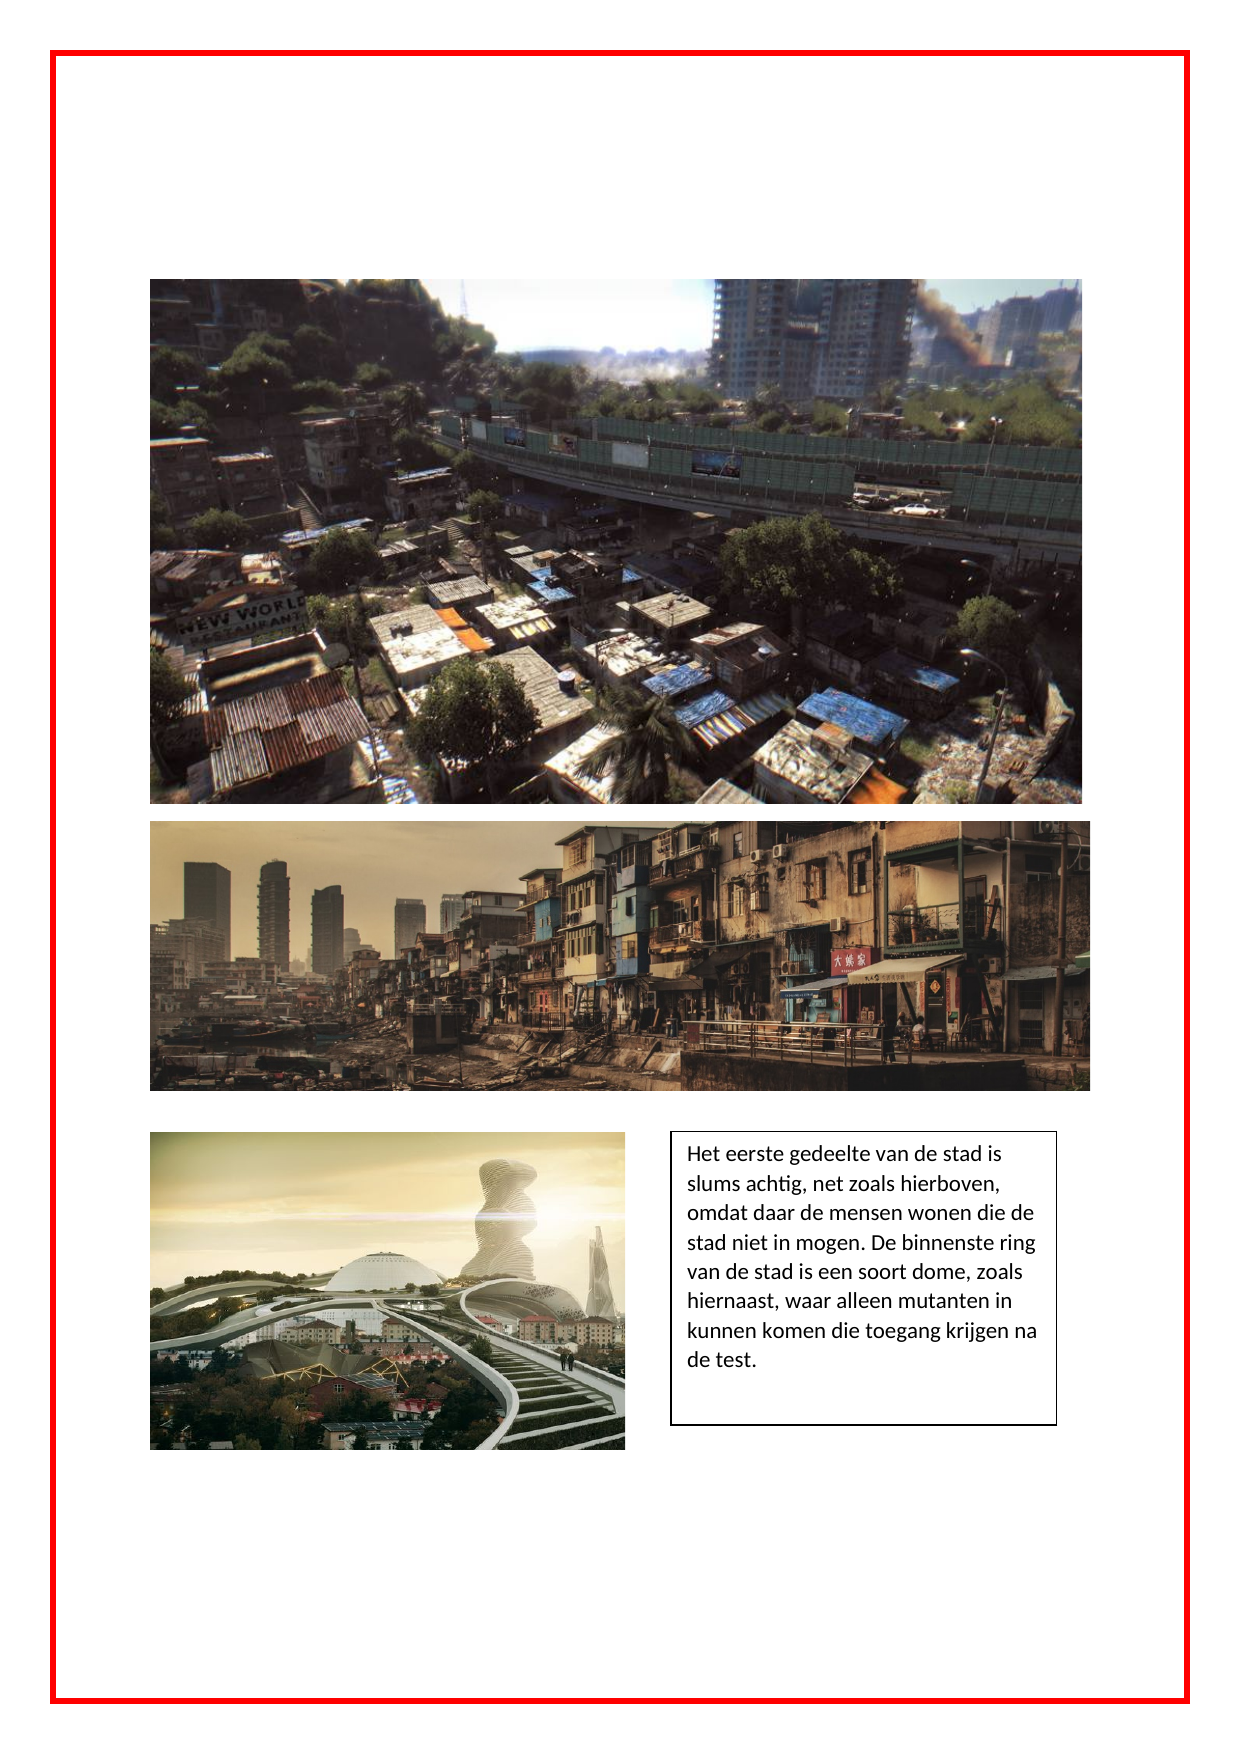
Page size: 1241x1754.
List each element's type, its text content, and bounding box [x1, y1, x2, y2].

text Scene [150, 215, 1090, 261]
text Het eerste gedeelte van de stad is slums achtig, net zoals hierboven, omdat daar de mensen wonen die de stad niet in mogen. De binnenste ring van de stad is een soort dome, zoals hiernaast, waar alleen mutanten in kunnen komen die toegang krijgen na de test. [687, 1139, 1041, 1373]
